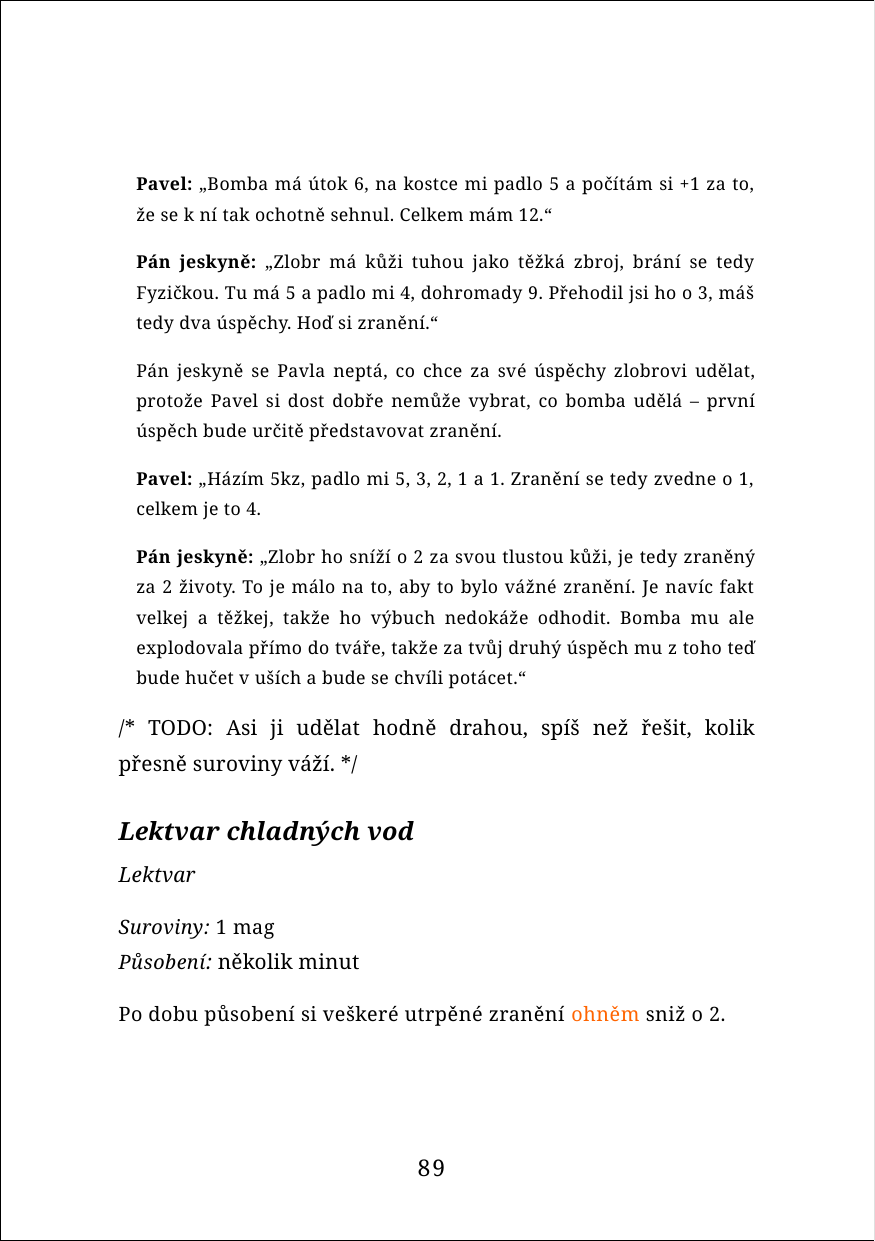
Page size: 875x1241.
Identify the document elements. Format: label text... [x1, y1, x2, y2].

text Po dobu působení si veškeré utrpěné zranění ohněm sniž o 2. [118, 1000, 756, 1027]
text /* TODO: Asi ji udělat hodně drahou, spíš než řešit, kolik přesně suroviny váží. */ [118, 713, 756, 777]
text Pavel: „Bomba má útok 6, na kostce mi padlo 5 a počítám si +1 za to, že se k ní tak ochotně sehnul. Celkem mám 12.“ [136, 172, 756, 226]
text Pán jeskyně se Pavla neptá, co chce za své úspěchy zlobrovi udělat, protože Pavel si dost dobře nemůže vybrat, co bomba udělá – první úspěch bude určitě představovat zranění. [136, 358, 756, 443]
text Pavel: „Házím 5kz, padlo mi 5, 3, 2, 1 a 1. Zranění se tedy zvedne o 1, celkem je to 4. [136, 467, 756, 521]
subtitle Lektvar chladných vod [118, 814, 756, 848]
text Lektvar [118, 860, 756, 888]
text Pán jeskyně: „Zlobr má kůži tuhou jako těžká zbroj, brání se tedy Fyzičkou. Tu má 5 a padlo mi 4, dohromady 9. Přehodil jsi ho o 3, máš tedy dva úspěchy. Hoď si zranění.“ [136, 250, 756, 334]
text Pán jeskyně: „Zlobr ho sníží o 2 za svou tlustou kůži, je tedy zraněný za 2 životy. To je málo na to, aby to bylo vážné zranění. Je navíc fakt velkej a těžkej, takže ho výbuch nedokáže odhodit. Bomba mu ale explodovala přímo do tváře, takže za tvůj druhý úspěch mu z toho teď bude hučet v uších a bude se chvíli potácet.“ [136, 545, 756, 690]
text Suroviny: 1 mag Působení: několik minut [118, 913, 756, 976]
